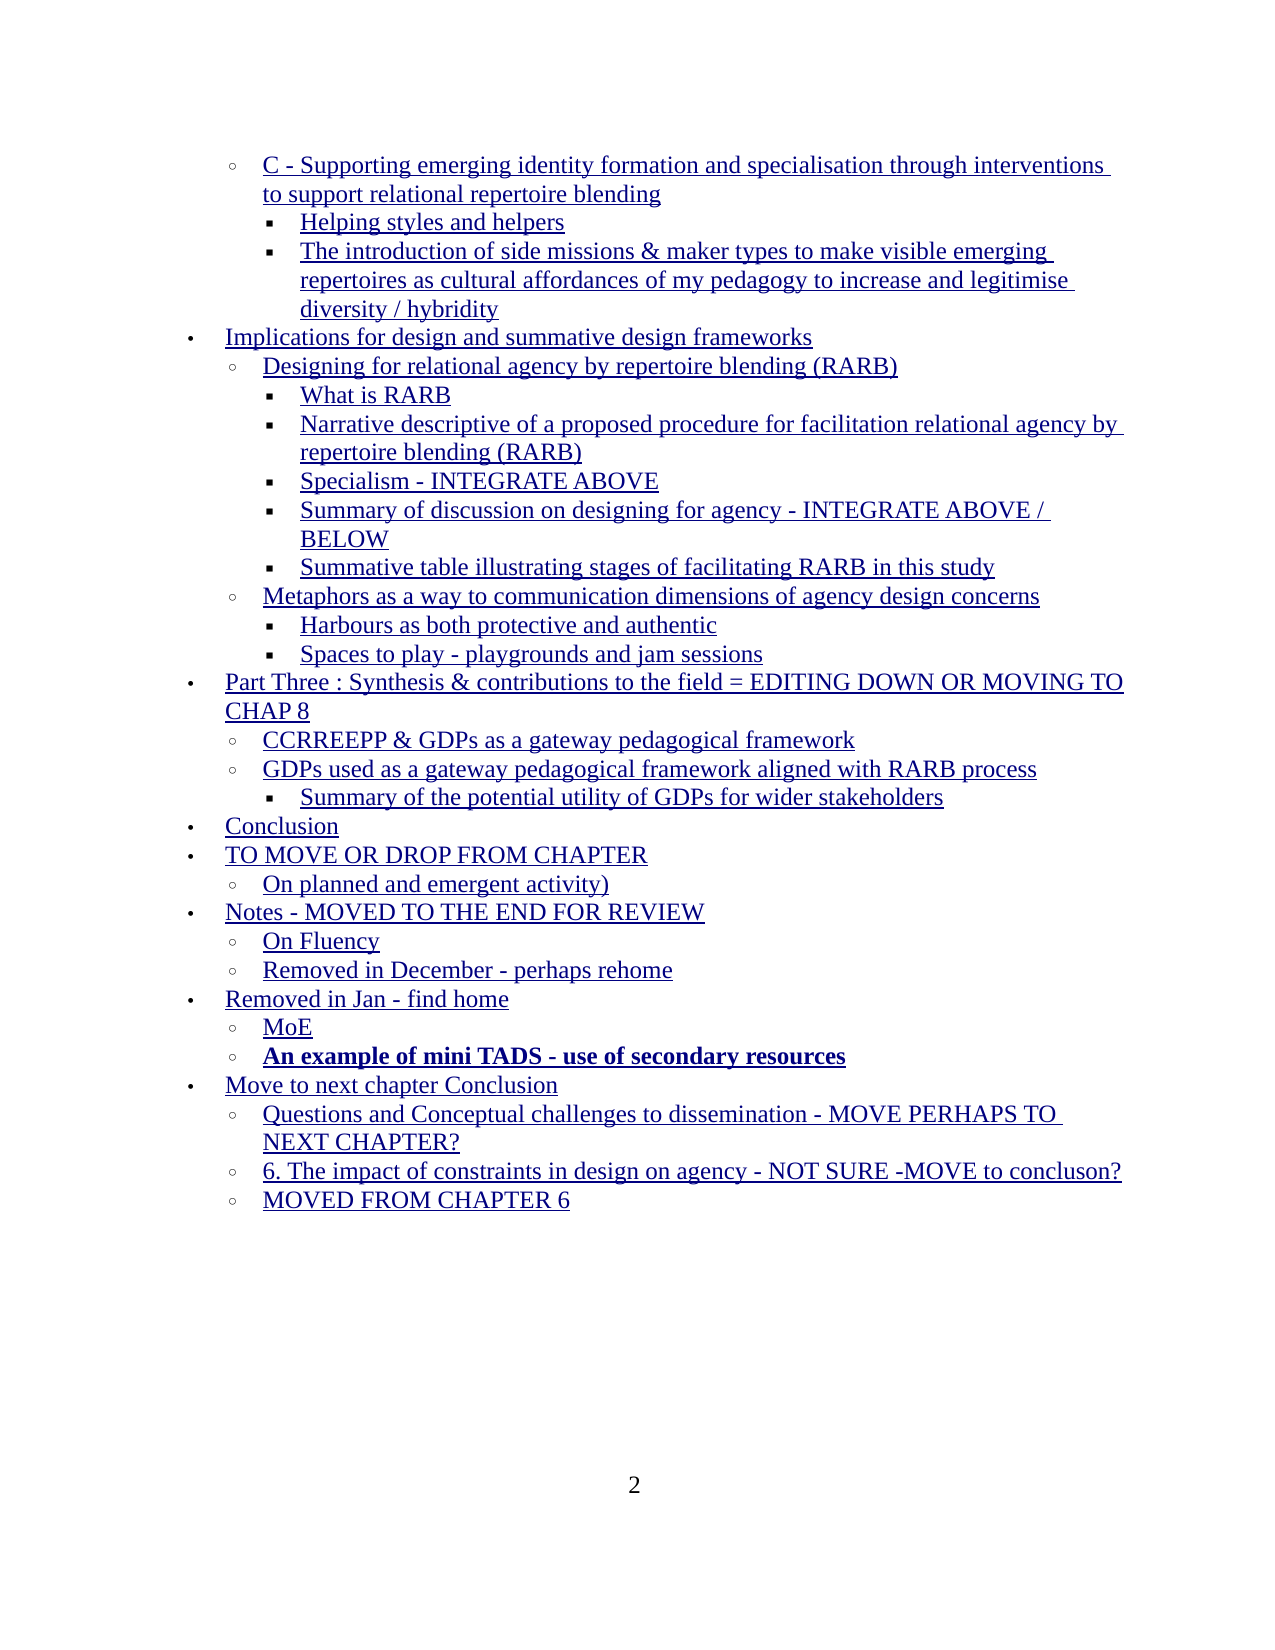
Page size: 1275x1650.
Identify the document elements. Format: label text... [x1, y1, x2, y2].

list An example of mini TADS - use of secondary resources [225, 1041, 1125, 1070]
list Summary of discussion on designing for agency - INTEGRATE ABOVE / BELOW [262, 495, 1125, 552]
list C - Supporting emerging identity formation and specialisation through interventions to support relational repertoire blending [225, 150, 1125, 207]
list Removed in Jan - find home [187, 984, 1125, 1012]
list Notes - MOVED TO THE END FOR REVIEW [187, 897, 1125, 926]
list Harbours as both protective and authentic [262, 610, 1125, 639]
list Spaces to play - playgrounds and jam sessions [262, 639, 1125, 667]
list Removed in December - perhaps rehome [225, 955, 1125, 984]
list MOVED FROM CHAPTER 6 [225, 1185, 1125, 1214]
list Metaphors as a way to communication dimensions of agency design concerns [225, 581, 1125, 610]
list GDPs used as a gateway pedagogical framework aligned with RARB process [225, 754, 1125, 782]
list Specialism - INTEGRATE ABOVE [262, 466, 1125, 495]
list Summative table illustrating stages of facilitating RARB in this study [262, 552, 1125, 581]
list Questions and Conceptual challenges to dissemination - MOVE PERHAPS TO NEXT CHAPTER? [225, 1099, 1125, 1156]
list 6. The impact of constraints in design on agency - NOT SURE -MOVE to concluson? [225, 1156, 1125, 1185]
list On planned and emergent activity) [225, 869, 1125, 897]
list The introduction of side missions & maker types to make visible emerging repertoires as cultural affordances of my pedagogy to increase and legitimise diversity / hybridity [262, 236, 1125, 322]
list TO MOVE OR DROP FROM CHAPTER [187, 840, 1125, 869]
list Part Three : Synthesis & contributions to the field = EDITING DOWN OR MOVING TO CHAP 8 [187, 667, 1125, 725]
list What is RARB [262, 380, 1125, 409]
list Implications for design and summative design frameworks [187, 322, 1125, 351]
list Narrative descriptive of a proposed procedure for facilitation relational agency by repertoire blending (RARB) [262, 409, 1125, 466]
list CCRREEPP & GDPs as a gateway pedagogical framework [225, 725, 1125, 754]
list Move to next chapter Conclusion [187, 1070, 1125, 1099]
list Conclusion [187, 811, 1125, 840]
list Helping styles and helpers [262, 207, 1125, 236]
list Summary of the potential utility of GDPs for wider stakeholders [262, 782, 1125, 811]
list On Fluency [225, 926, 1125, 955]
list MoE [225, 1012, 1125, 1041]
list Designing for relational agency by repertoire blending (RARB) [225, 351, 1125, 380]
